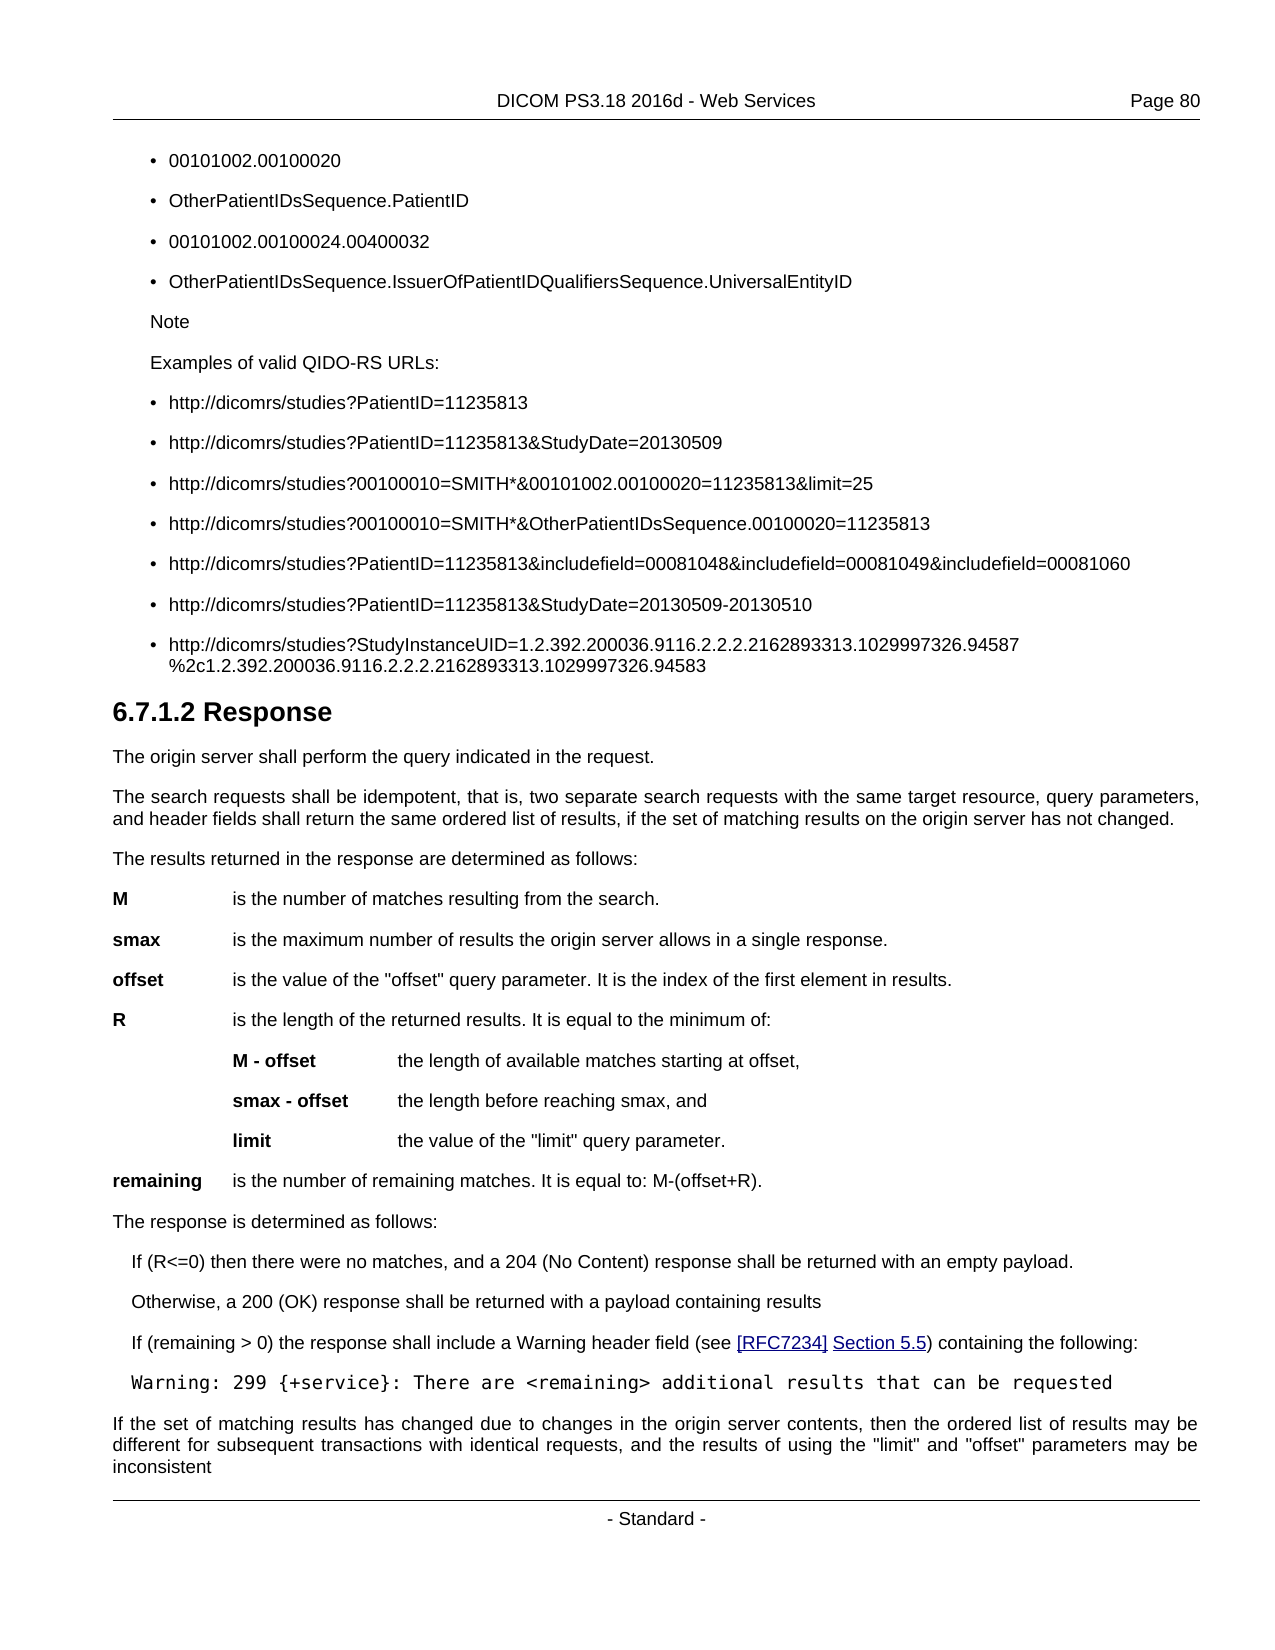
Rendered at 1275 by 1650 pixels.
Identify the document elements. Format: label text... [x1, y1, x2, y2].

text The response is determined as follows: [112, 1211, 1200, 1232]
list OtherPatientIDsSequence.PatientID [150, 190, 1162, 212]
text The results returned in the response are determined as follows: [112, 848, 1200, 869]
list http://dicomrs/studies​?00100010=SMITH*​&00101002.00100020=11235813​&limit=25 [150, 472, 1162, 494]
text smax is the maximum number of results the origin server allows in a single response. [112, 928, 1200, 950]
text Examples of valid QIDO-RS URLs: [150, 352, 1162, 373]
list http://dicomrs/studies​?PatientID=11235813​&StudyDate=20130509 [150, 432, 1162, 454]
text R is the length of the returned results. It is equal to the minimum of: [112, 1009, 1200, 1031]
text The search requests shall be idempotent, that is, two separate search requests with the same target resource, query parameters, and header fields shall return the same ordered list of results, if the set of matching results on the origin server has not changed. [112, 786, 1200, 829]
list http://dicomrs/studies​?PatientID=11235813​&includefield=00081048​&includefield=00081049​&includefield=00081060 [150, 553, 1162, 575]
text Warning: 299 {+service}: There are <remaining> additional results that can be requested [131, 1372, 1200, 1394]
text Otherwise, a 200 (OK) response shall be returned with a payload containing results [131, 1291, 1200, 1313]
list http://dicomrs/studies​?PatientID=11235813​&StudyDate=20130509-20130510 [150, 593, 1162, 615]
text smax - offset the length before reaching smax, and [232, 1090, 1200, 1111]
list http://dicomrs/studies​?StudyInstanceUID=1.2.392.200036.9116.2.2.2.2162893313.1029997326.94587​%2c1.2.392.200036.9116.2.2.2.2162893313.1029997326.94583 [150, 634, 1162, 677]
text 6.7.1.2 Response [112, 696, 1200, 727]
text If the set of matching results has changed due to changes in the origin server contents, then the ordered list of results may be different for subsequent transactions with identical requests, and the results of using the "limit" and "offset" parameters may be inconsistent [112, 1412, 1200, 1477]
text offset is the value of the "offset" query parameter. It is the index of the first element in results. [112, 969, 1200, 990]
list 00101002.00100020 [150, 150, 1162, 172]
text limit the value of the "limit" query parameter. [232, 1130, 1200, 1152]
text remaining is the number of remaining matches. It is equal to: M-(offset+R). [112, 1170, 1200, 1192]
text M - offset the length of available matches starting at offset, [232, 1049, 1200, 1071]
list 00101002.00100024.00400032 [150, 231, 1162, 252]
text If (R<=0) then there were no matches, and a 204 (No Content) response shall be returned with an empty payload. [131, 1251, 1200, 1272]
list http://dicomrs/studies​?00100010=SMITH*​&OtherPatientIDsSequence.00100020=11235813 [150, 513, 1162, 534]
text If (remaining > 0) the response shall include a Warning header field (see [RFC7234] Section 5.5) containing the following: [131, 1332, 1200, 1353]
text The origin server shall perform the query indicated in the request. [112, 746, 1200, 767]
text Note [150, 311, 1162, 333]
list http://dicomrs/studies​?PatientID=11235813 [150, 392, 1162, 413]
list OtherPatientIDsSequence.IssuerOfPatientIDQualifiersSequence.UniversalEntityID [150, 271, 1162, 292]
text M is the number of matches resulting from the search. [112, 888, 1200, 910]
